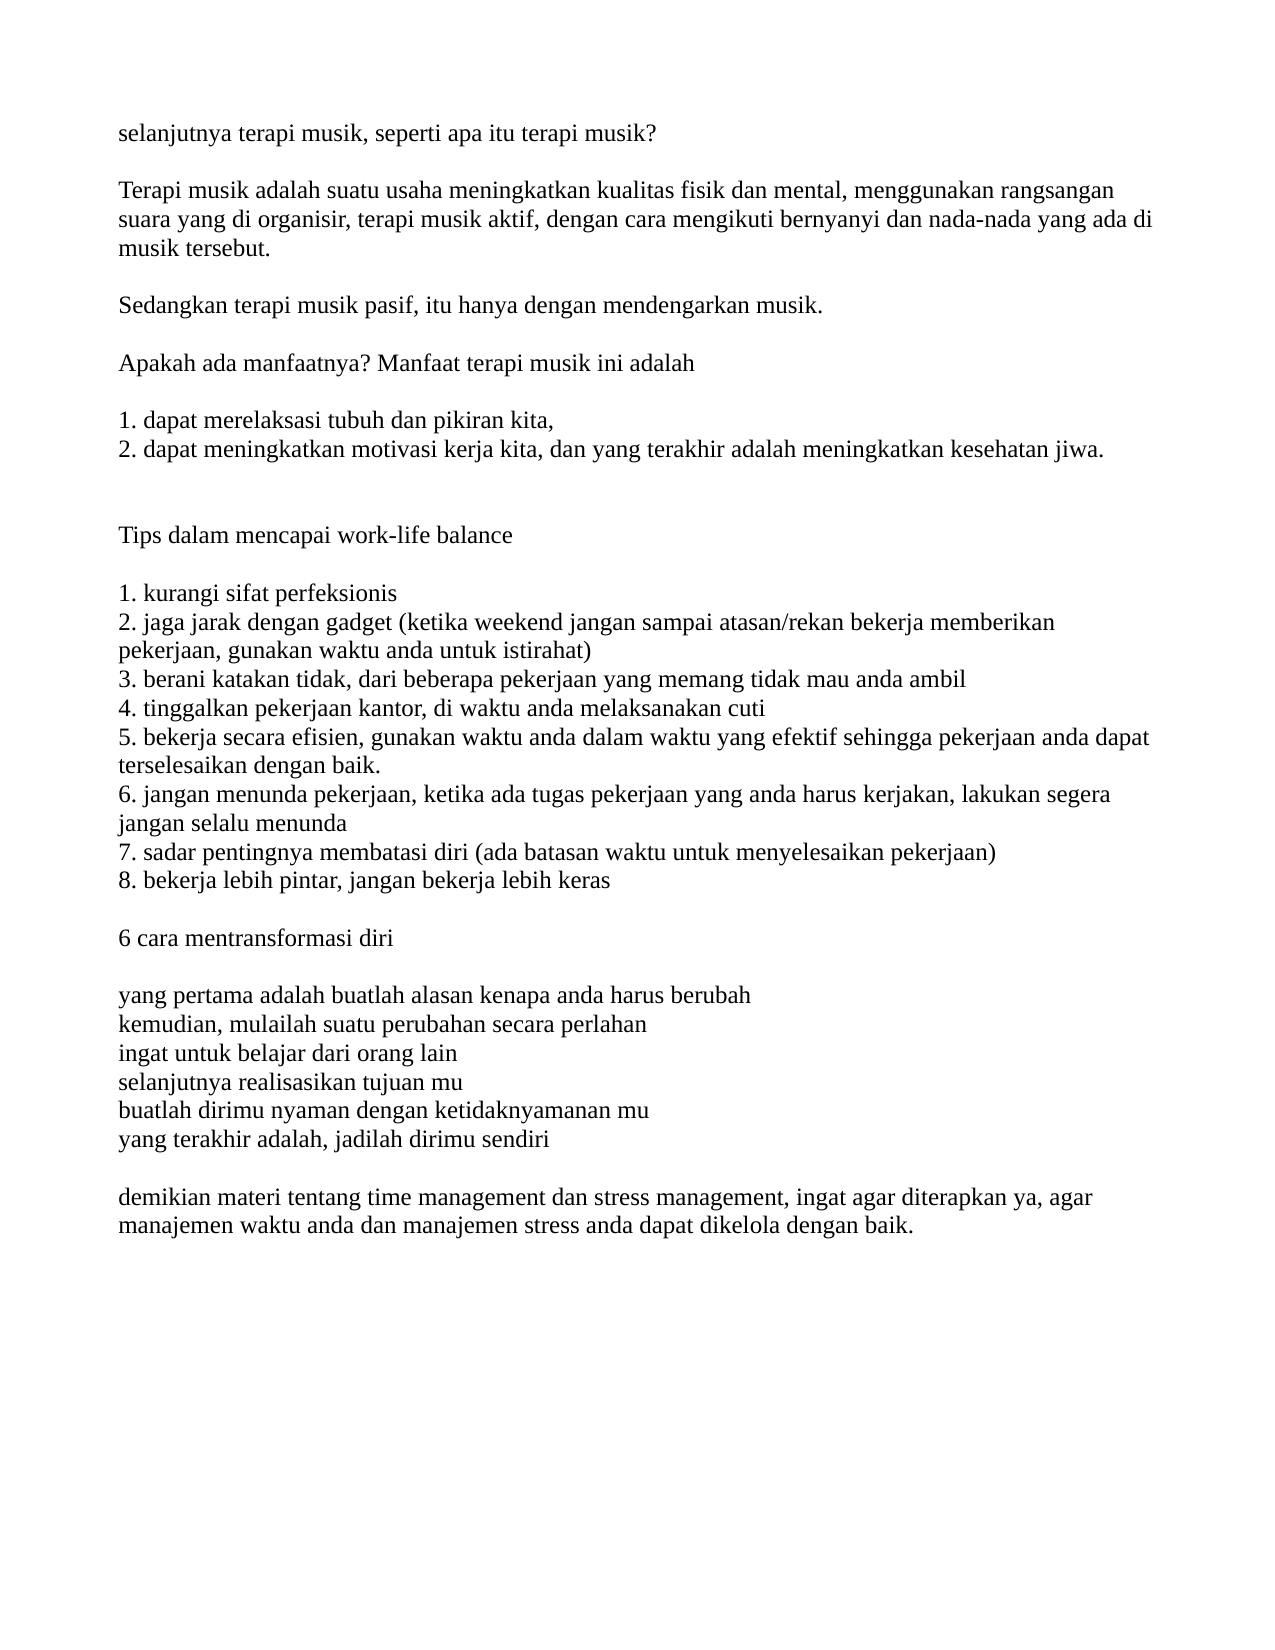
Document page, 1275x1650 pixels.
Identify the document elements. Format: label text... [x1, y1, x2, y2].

text Apakah ada manfaatnya? Manfaat terapi musik ini adalah [118, 348, 1157, 377]
text 4. tinggalkan pekerjaan kantor, di waktu anda melaksanakan cuti [118, 693, 1157, 722]
text selanjutnya realisasikan tujuan mu [118, 1067, 1157, 1096]
text 6. jangan menunda pekerjaan, ketika ada tugas pekerjaan yang anda harus kerjakan, lakukan segera jangan selalu menunda [118, 779, 1157, 837]
text kemudian, mulailah suatu perubahan secara perlahan [118, 1009, 1157, 1038]
text 8. bekerja lebih pintar, jangan bekerja lebih keras [118, 866, 1157, 894]
text 5. bekerja secara efisien, gunakan waktu anda dalam waktu yang efektif sehingga pekerjaan anda dapat terselesaikan dengan baik. [118, 722, 1157, 779]
text yang terakhir adalah, jadilah dirimu sendiri [118, 1124, 1157, 1153]
text Sedangkan terapi musik pasif, itu hanya dengan mendengarkan musik. [118, 291, 1157, 319]
text 2. dapat meningkatkan motivasi kerja kita, dan yang terakhir adalah meningkatkan kesehatan jiwa. [118, 434, 1157, 463]
text 3. berani katakan tidak, dari beberapa pekerjaan yang memang tidak mau anda ambil [118, 664, 1157, 693]
text 2. jaga jarak dengan gadget (ketika weekend jangan sampai atasan/rekan bekerja memberikan pekerjaan, gunakan waktu anda untuk istirahat) [118, 607, 1157, 664]
text demikian materi tentang time management dan stress management, ingat agar diterapkan ya, agar manajemen waktu anda dan manajemen stress anda dapat dikelola dengan baik. [118, 1182, 1157, 1239]
text Terapi musik adalah suatu usaha meningkatkan kualitas fisik dan mental, menggunakan rangsangan suara yang di organisir, terapi musik aktif, dengan cara mengikuti bernyanyi dan nada-nada yang ada di musik tersebut. [118, 176, 1157, 262]
text ingat untuk belajar dari orang lain [118, 1038, 1157, 1067]
text 7. sadar pentingnya membatasi diri (ada batasan waktu untuk menyelesaikan pekerjaan) [118, 837, 1157, 866]
text 6 cara mentransformasi diri [118, 923, 1157, 952]
text yang pertama adalah buatlah alasan kenapa anda harus berubah [118, 981, 1157, 1009]
text selanjutnya terapi musik, seperti apa itu terapi musik? [118, 118, 1157, 147]
text 1. kurangi sifat perfeksionis [118, 578, 1157, 607]
text 1. dapat merelaksasi tubuh dan pikiran kita, [118, 406, 1157, 434]
text Tips dalam mencapai work-life balance [118, 521, 1157, 549]
text buatlah dirimu nyaman dengan ketidaknyamanan mu [118, 1096, 1157, 1124]
